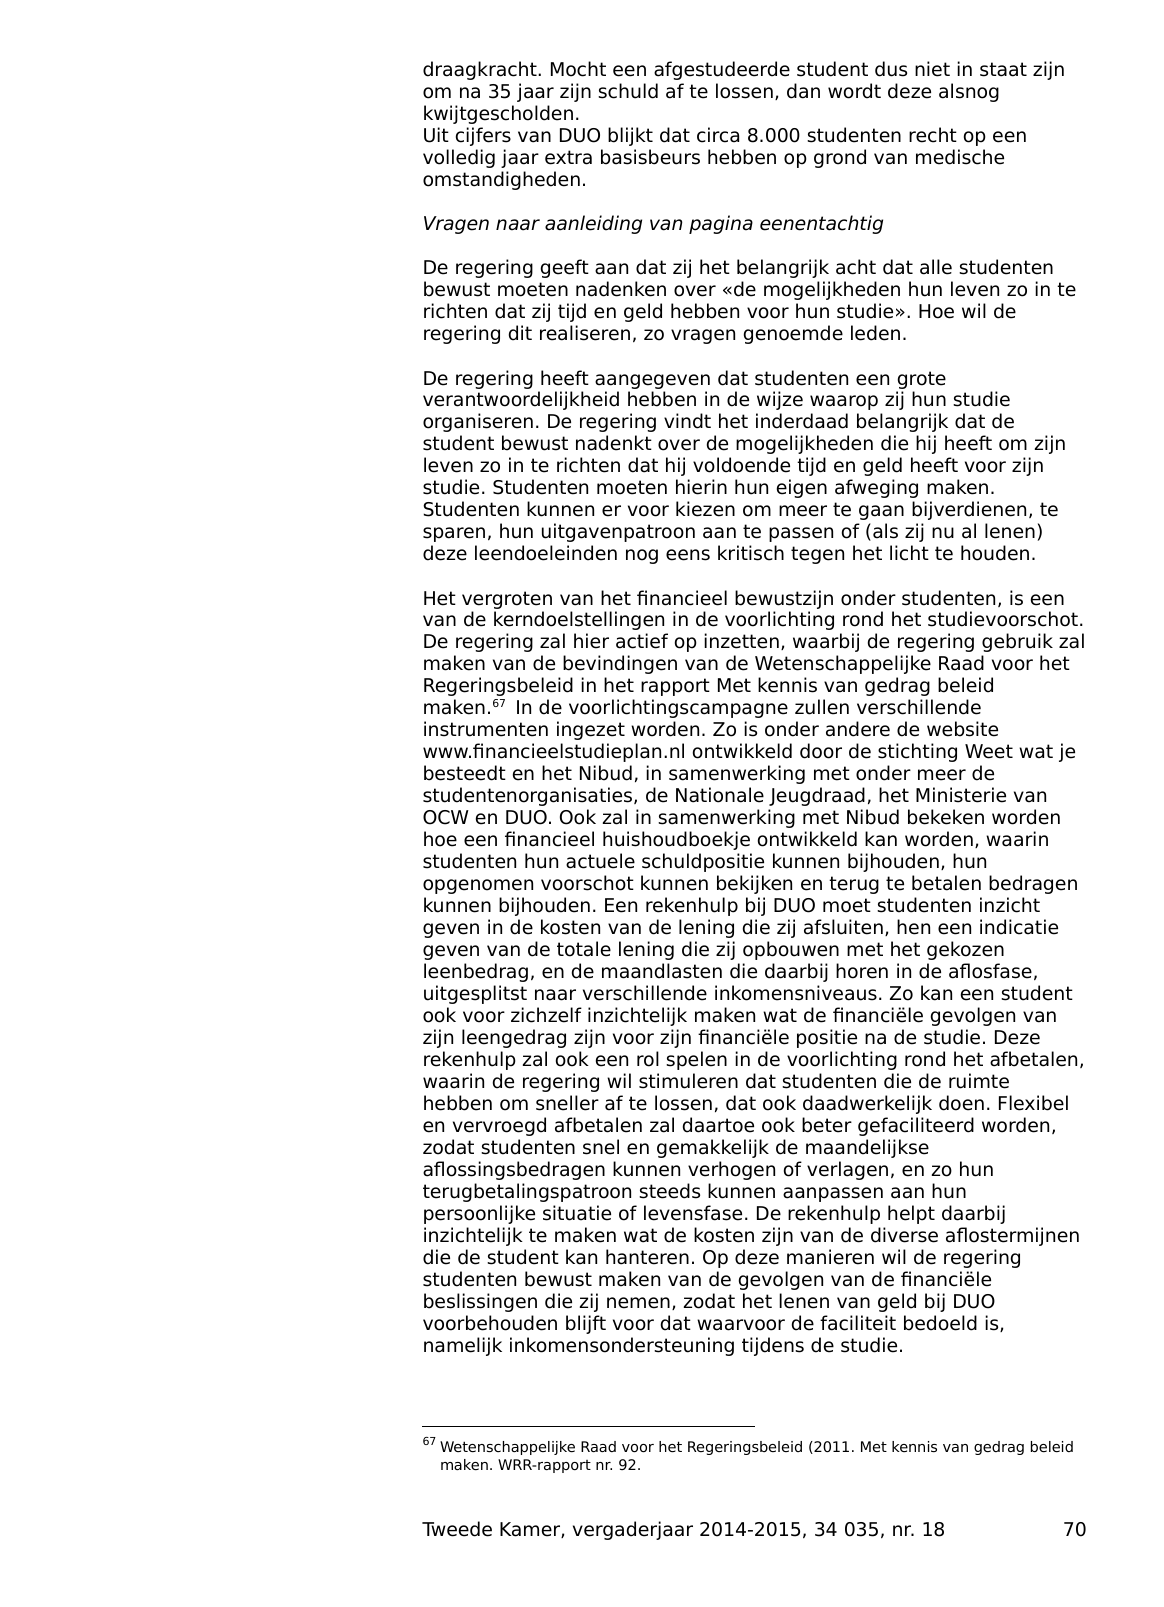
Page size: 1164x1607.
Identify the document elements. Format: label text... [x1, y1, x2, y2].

text draagkracht. Mocht een afgestudeerde student dus niet in staat zijn om na 35 jaar zijn schuld af te lossen, dan wordt deze alsnog kwijtgescholden. [422, 59, 1087, 125]
text Het vergroten van het financieel bewustzijn onder studenten, is een van de kerndoelstellingen in de voorlichting rond het studievoorschot. De regering zal hier actief op inzetten, waarbij de regering gebruik zal maken van de bevindingen van de Wetenschappelijke Raad voor het Regeringsbeleid in het rapport Met kennis van gedrag beleid maken. In de voorlichtingscampagne zullen verschillende instrumenten ingezet worden. Zo is onder andere de website www.financieelstudieplan.nl ontwikkeld door de stichting Weet wat je besteedt en het Nibud, in samenwerking met onder meer de studentenorganisaties, de Nationale Jeugdraad, het Ministerie van OCW en DUO. Ook zal in samenwerking met Nibud bekeken worden hoe een financieel huishoudboekje ontwikkeld kan worden, waarin studenten hun actuele schuldpositie kunnen bijhouden, hun opgenomen voorschot kunnen bekijken en terug te betalen bedragen kunnen bijhouden. Een rekenhulp bij DUO moet studenten inzicht geven in de kosten van de lening die zij afsluiten, hen een indicatie geven van de totale lening die zij opbouwen met het gekozen leenbedrag, en de maandlasten die daarbij horen in de aflosfase, uitgesplitst naar verschillende inkomensniveaus. Zo kan een student ook voor zichzelf inzichtelijk maken wat de financiële gevolgen van zijn leengedrag zijn voor zijn financiële positie na de studie. Deze rekenhulp zal ook een rol spelen in de voorlichting rond het afbetalen, waarin de regering wil stimuleren dat studenten die de ruimte hebben om sneller af te lossen, dat ook daadwerkelijk doen. Flexibel en vervroegd afbetalen zal daartoe ook beter gefaciliteerd worden, zodat studenten snel en gemakkelijk de maandelijkse aflossingsbedragen kunnen verhogen of verlagen, en zo hun terugbetalingspatroon steeds kunnen aanpassen aan hun persoonlijke situatie of levensfase. De rekenhulp helpt daarbij inzichtelijk te maken wat de kosten zijn van de diverse aflostermijnen die de student kan hanteren. Op deze manieren wil de regering studenten bewust maken van de gevolgen van de financiële beslissingen die zij nemen, zodat het lenen van geld bij DUO voorbehouden blijft voor dat waarvoor de faciliteit bedoeld is, namelijk inkomensondersteuning tijdens de studie. [422, 587, 1087, 1357]
subtitle Vragen naar aanleiding van pagina eenentachtig [422, 213, 1087, 235]
text Wetenschappelijke Raad voor het Regeringsbeleid (2011. Met kennis van gedrag beleid maken. WRR-rapport nr. 92. [422, 1435, 1087, 1474]
text De regering heeft aangegeven dat studenten een grote verantwoordelijkheid hebben in de wijze waarop zij hun studie organiseren. De regering vindt het inderdaad belangrijk dat de student bewust nadenkt over de mogelijkheden die hij heeft om zijn leven zo in te richten dat hij voldoende tijd en geld heeft voor zijn studie. Studenten moeten hierin hun eigen afweging maken. Studenten kunnen er voor kiezen om meer te gaan bijverdienen, te sparen, hun uitgavenpatroon aan te passen of (als zij nu al lenen) deze leendoeleinden nog eens kritisch tegen het licht te houden. [422, 367, 1087, 565]
text De regering geeft aan dat zij het belangrijk acht dat alle studenten bewust moeten nadenken over «de mogelijkheden hun leven zo in te richten dat zij tijd en geld hebben voor hun studie». Hoe wil de regering dit realiseren, zo vragen genoemde leden. [422, 257, 1087, 345]
text Uit cijfers van DUO blijkt dat circa 8.000 studenten recht op een volledig jaar extra basisbeurs hebben op grond van medische omstandigheden. [422, 125, 1087, 191]
